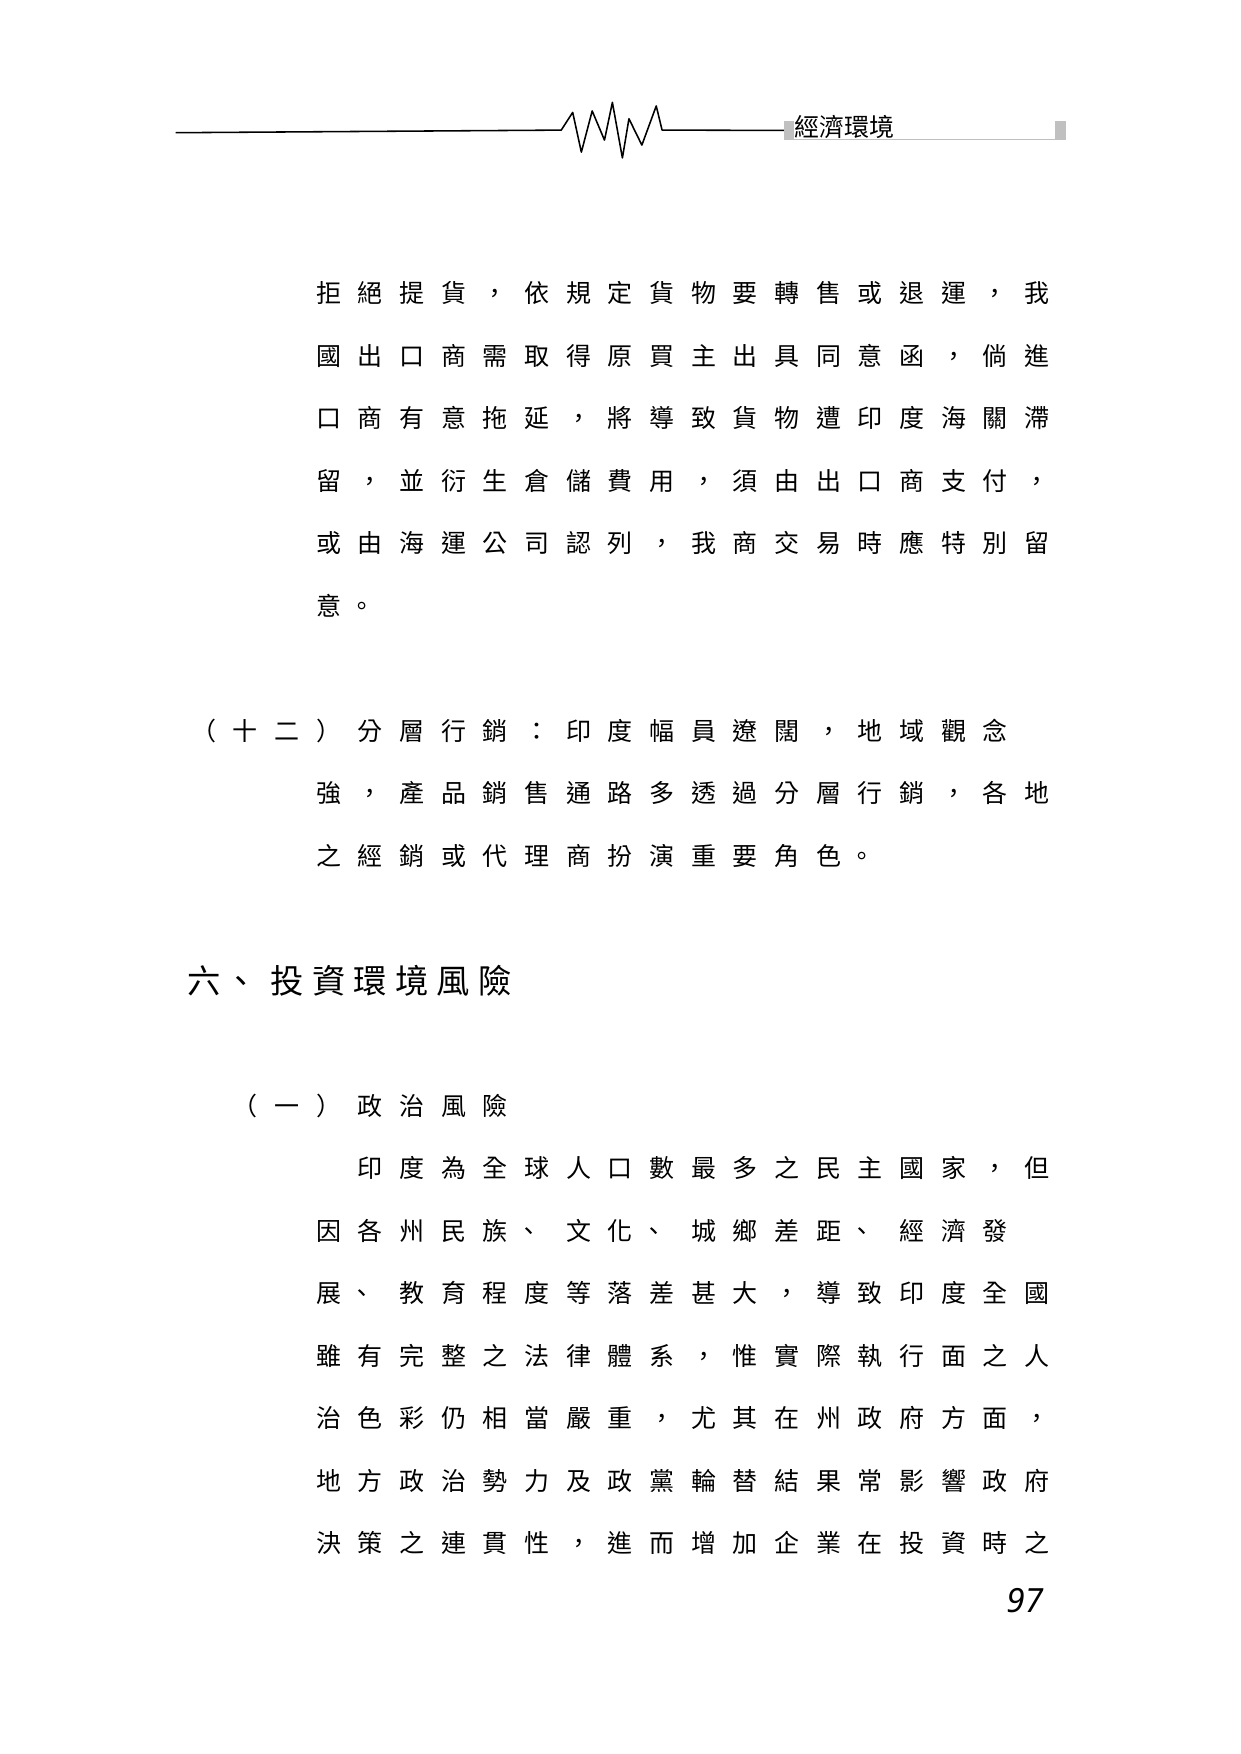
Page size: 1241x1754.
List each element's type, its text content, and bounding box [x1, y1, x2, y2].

text 拒絕提貨，依規定貨物要轉售或退運，我國出口商需取得原買主出具同意函，倘進口商有意拖延，將導致貨物遭印度海關滯留，並衍生倉儲費用，須由出口商支付，或由海運公司認列，我商交易時應特別留意。 [183, 250, 1058, 625]
text （十二）分層行銷：印度幅員遼闊，地域觀念強，產品銷售通路多透過分層行銷，各地之經銷或代理商扮演重要角色。 [183, 688, 1058, 875]
text （一）政治風險 [207, 1063, 1058, 1125]
text 六、投資環境風險 [183, 938, 1058, 1000]
text 印度為全球人口數最多之民主國家，但因各州民族、文化、城鄉差距、經濟發展、教育程度等落差甚大，導致印度全國雖有完整之法律體系，惟實際執行面之人治色彩仍相當嚴重，尤其在州政府方面，地方政治勢力及政黨輪替結果常影響政府決策之連貫性，進而增加企業在投資時之 [281, 1125, 1058, 1563]
